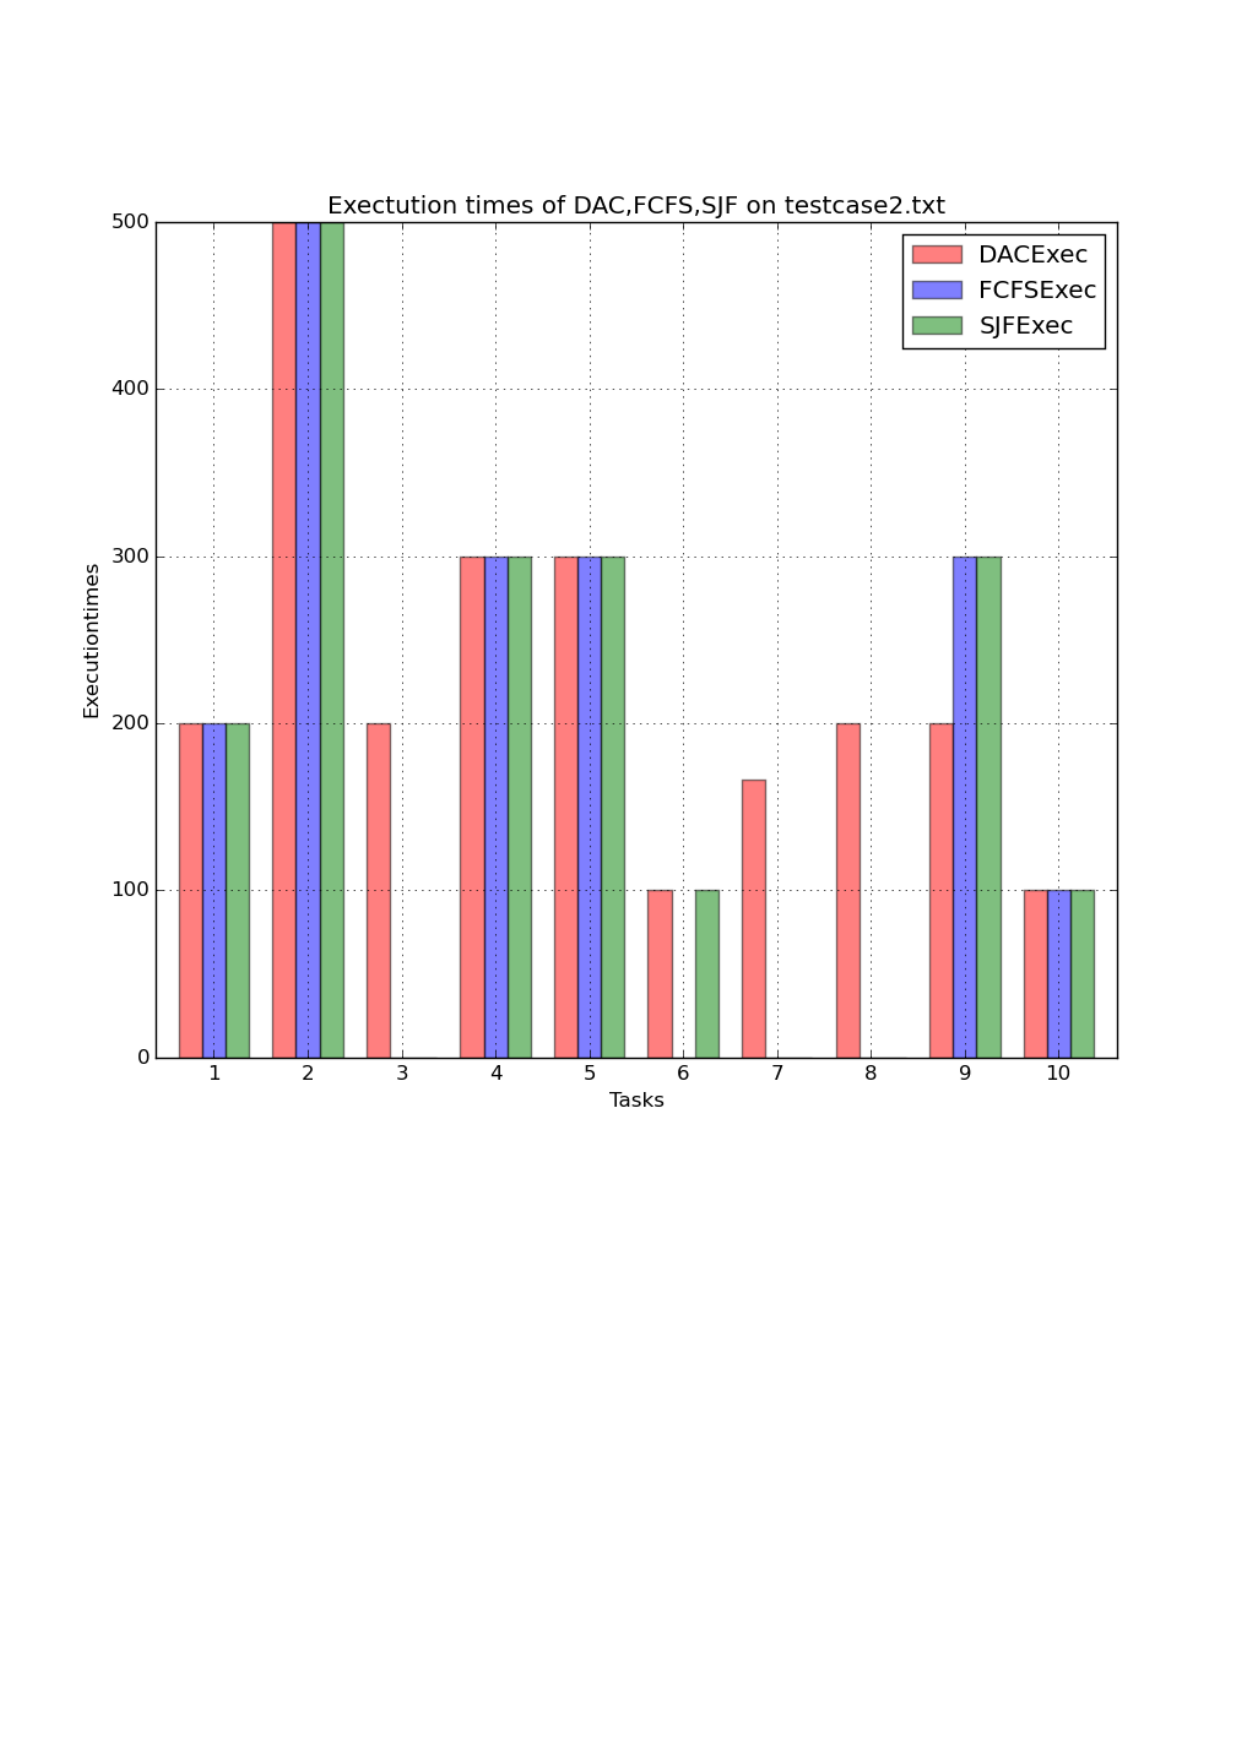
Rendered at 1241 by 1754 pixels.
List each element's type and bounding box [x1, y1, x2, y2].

picture [0, 118, 1241, 1162]
